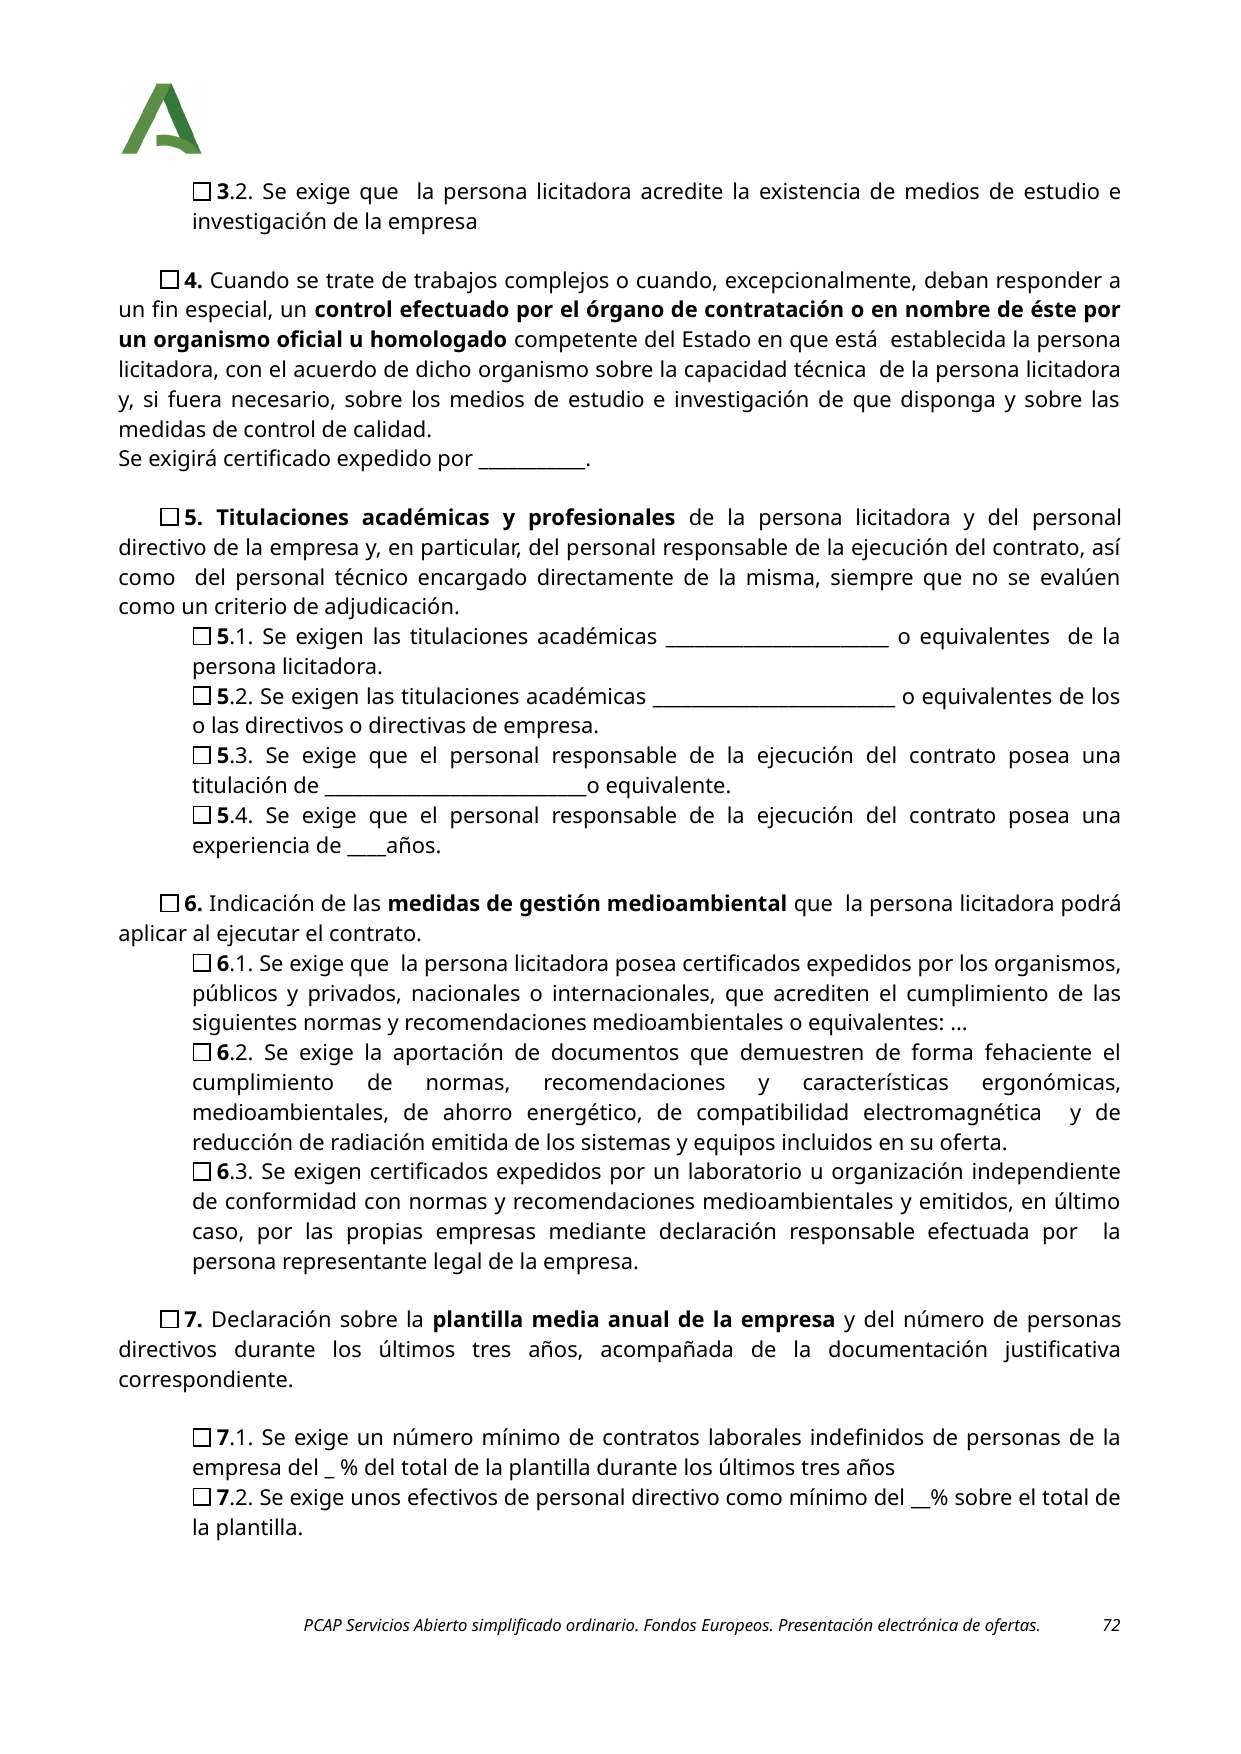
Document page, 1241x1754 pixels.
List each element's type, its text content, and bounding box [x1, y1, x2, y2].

text 5.3. Se exige que el personal responsable de la ejecución del contrato posea una titulación de ___________________________o equivalente. [192, 740, 1122, 800]
text 5.4. Se exige que el personal responsable de la ejecución del contrato posea una experiencia de ____años. [192, 800, 1122, 859]
text 6.3. Se exigen certificados expedidos por un laboratorio u organización independiente de conformidad con normas y recomendaciones medioambientales y emitidos, en último caso, por las propias empresas mediante declaración responsable efectuada por la persona representante legal de la empresa. [192, 1156, 1122, 1276]
picture [117, 79, 206, 158]
text Se exigirá certificado expedido por ___________. [118, 443, 1122, 473]
text 6.2. Se exige la aportación de documentos que demuestren de forma fehaciente el cumplimiento de normas, recomendaciones y características ergonómicas, medioambientales, de ahorro energético, de compatibilidad electromagnética y de reducción de radiación emitida de los sistemas y equipos incluidos en su oferta. [192, 1037, 1122, 1156]
text 5. Titulaciones académicas y profesionales de la persona licitadora y del personal directivo de la empresa y, en particular, del personal responsable de la ejecución del contrato, así como del personal técnico encargado directamente de la misma, siempre que no se evalúen como un criterio de adjudicación. [118, 502, 1122, 621]
text 7.2. Se exige unos efectivos de personal directivo como mínimo del __% sobre el total de la plantilla. [192, 1482, 1122, 1542]
text 6. Indicación de las medidas de gestión medioambiental que la persona licitadora podrá aplicar al ejecutar el contrato. [118, 888, 1122, 948]
text 7.1. Se exige un número mínimo de contratos laborales indefinidos de personas de la empresa del _ % del total de la plantilla durante los últimos tres años [192, 1422, 1122, 1482]
text 3.2. Se exige que la persona licitadora acredite la existencia de medios de estudio e investigación de la empresa [192, 176, 1122, 236]
text 6.1. Se exige que la persona licitadora posea certificados expedidos por los organismos, públicos y privados, nacionales o internacionales, que acrediten el cumplimiento de las siguientes normas y recomendaciones medioambientales o equivalentes: ... [192, 948, 1122, 1037]
text 5.2. Se exigen las titulaciones académicas _________________________ o equivalentes de los o las directivos o directivas de empresa. [192, 681, 1122, 740]
text 7. Declaración sobre la plantilla media anual de la empresa y del número de personas directivos durante los últimos tres años, acompañada de la documentación justificativa correspondiente. [118, 1304, 1122, 1394]
text 5.1. Se exigen las titulaciones académicas _______________________ o equivalentes de la persona licitadora. [192, 621, 1122, 681]
text 4. Cuando se trate de trabajos complejos o cuando, excepcionalmente, deban responder a un fin especial, un control efectuado por el órgano de contratación o en nombre de éste por un organismo oficial u homologado competente del Estado en que está establecida la persona licitadora, con el acuerdo de dicho organismo sobre la capacidad técnica de la persona licitadora y, si fuera necesario, sobre los medios de estudio e investigación de que disponga y sobre las medidas de control de calidad. [118, 265, 1122, 443]
